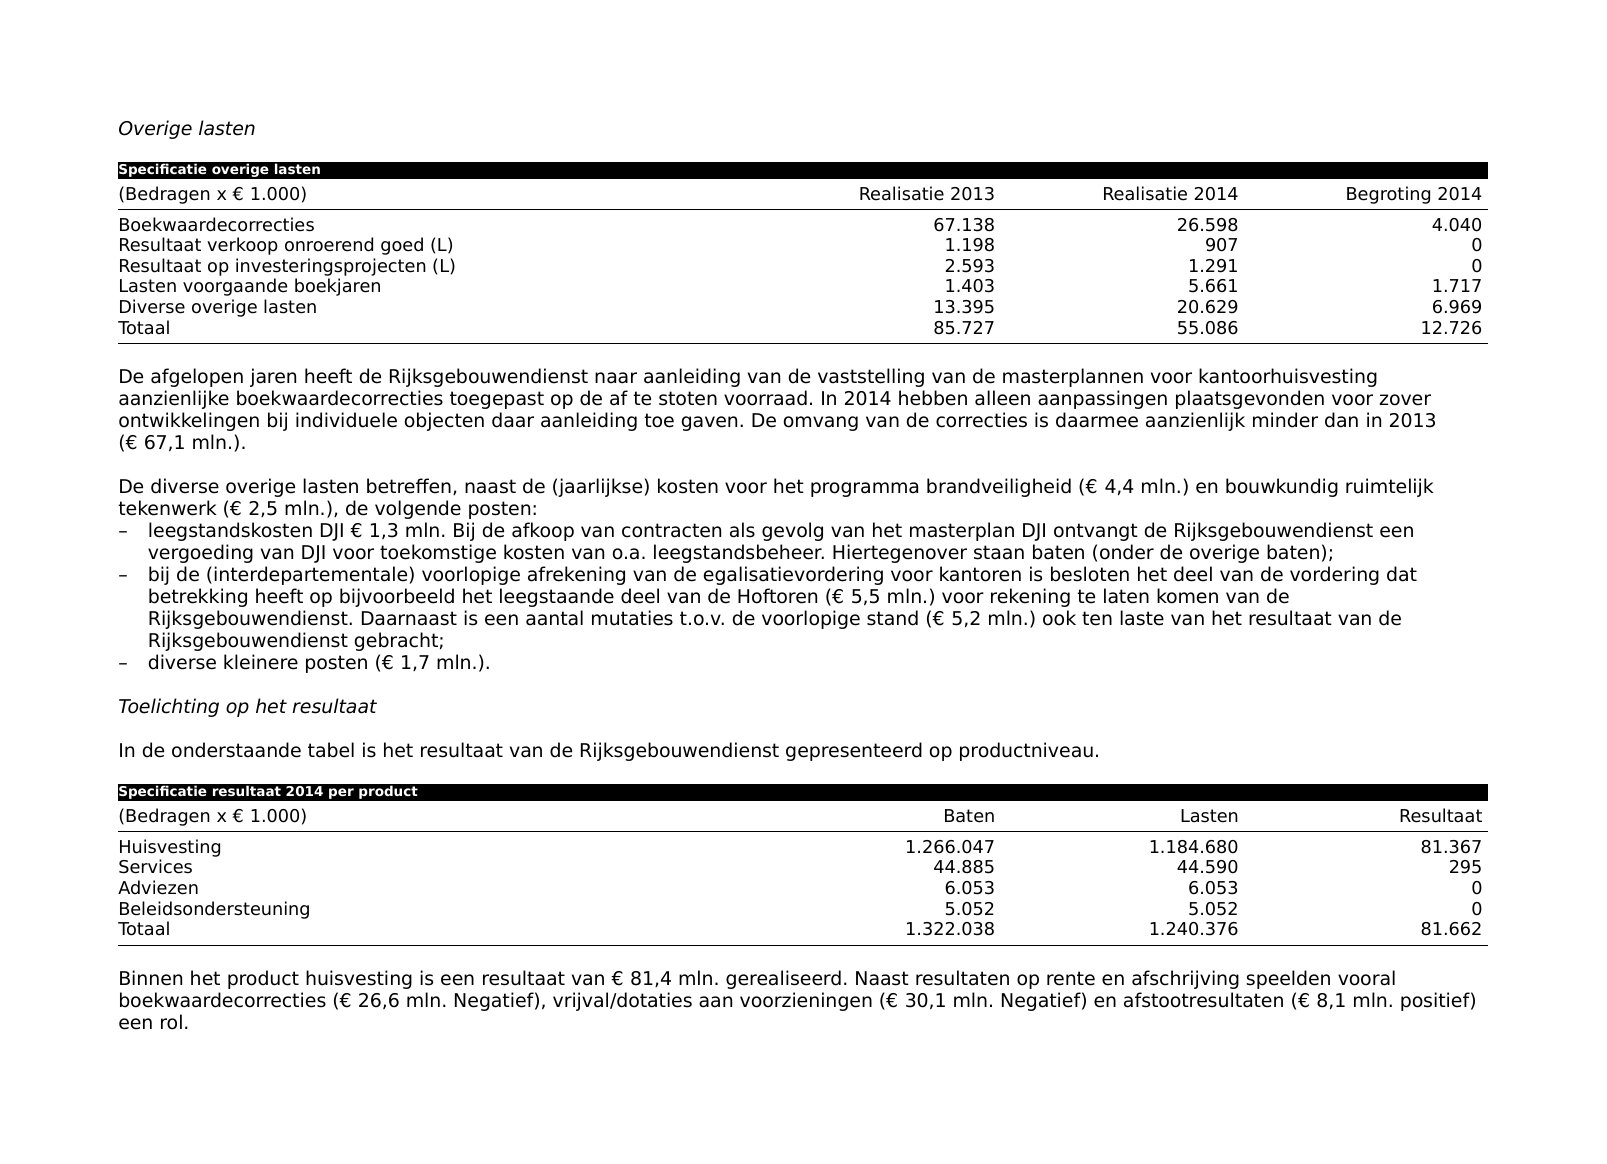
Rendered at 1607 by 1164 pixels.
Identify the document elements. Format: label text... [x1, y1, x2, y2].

table_cell 5.661 [1001, 276, 1244, 297]
table_cell 295 [1245, 858, 1488, 878]
table_cell 4.040 [1245, 210, 1488, 235]
table_cell 55.086 [1001, 318, 1244, 343]
text De afgelopen jaren heeft de Rijksgebouwendienst naar aanleiding van de vaststelling van de masterplannen voor kantoorhuisvesting aanzienlijke boekwaardecorrecties toegepast op de af te stoten voorraad. In 2014 hebben alleen aanpassingen plaatsgevonden voor zover ontwikkelingen bij individuele objecten daar aanleiding toe gaven. De omvang van de correcties is daarmee aanzienlijk minder dan in 2013 (€ 67,1 mln.). [118, 366, 1488, 454]
text – leegstandskosten DJI € 1,3 mln. Bij de afkoop van contracten als gevolg van het masterplan DJI ontvangt de Rijksgebouwendienst een vergoeding van DJI voor toekomstige kosten van o.a. leegstandsbeheer. Hiertegenover staan baten (onder de overige baten); [118, 520, 1488, 564]
table_cell Realisatie 2014 [1001, 179, 1244, 209]
table_cell (Bedragen x € 1.000) [118, 179, 757, 209]
table_cell 1.240.376 [1001, 919, 1244, 944]
text – diverse kleinere posten (€ 1,7 mln.). [118, 652, 1488, 674]
table_cell 44.885 [758, 858, 1001, 878]
table_cell 13.395 [758, 297, 1001, 318]
table_cell 0 [1245, 256, 1488, 276]
table_cell 20.629 [1001, 297, 1244, 318]
table_cell Resultaat [1245, 801, 1488, 831]
table_header Specificatie resultaat 2014 per product [118, 784, 1488, 800]
table_cell Services [118, 858, 757, 878]
table_cell 44.590 [1001, 858, 1244, 878]
text In de onderstaande tabel is het resultaat van de Rijksgebouwendienst gepresenteerd op productniveau. [118, 740, 1488, 762]
table_cell 6.969 [1245, 297, 1488, 318]
table_cell Baten [758, 801, 1001, 831]
table_cell 81.662 [1245, 919, 1488, 944]
table_cell Totaal [118, 318, 757, 343]
table_cell 81.367 [1245, 832, 1488, 857]
table_cell 0 [1245, 235, 1488, 256]
table_cell Diverse overige lasten [118, 297, 757, 318]
subtitle Toelichting op het resultaat [118, 696, 1488, 718]
table_cell 0 [1245, 899, 1488, 919]
text – bij de (interdepartementale) voorlopige afrekening van de egalisatievordering voor kantoren is besloten het deel van de vordering dat betrekking heeft op bijvoorbeeld het leegstaande deel van de Hoftoren (€ 5,5 mln.) voor rekening te laten komen van de Rijksgebouwendienst. Daarnaast is een aantal mutaties t.o.v. de voorlopige stand (€ 5,2 mln.) ook ten laste van het resultaat van de Rijksgebouwendienst gebracht; [118, 564, 1488, 652]
table_cell Realisatie 2013 [758, 179, 1001, 209]
table_cell 2.593 [758, 256, 1001, 276]
table_cell 12.726 [1245, 318, 1488, 343]
table_cell Resultaat verkoop onroerend goed (L) [118, 235, 757, 256]
table_cell Resultaat op investeringsprojecten (L) [118, 256, 757, 276]
table_cell Totaal [118, 919, 757, 944]
table_cell 1.403 [758, 276, 1001, 297]
table_cell Lasten [1001, 801, 1244, 831]
table_cell Huisvesting [118, 832, 757, 857]
table_cell 1.322.038 [758, 919, 1001, 944]
table_cell 1.184.680 [1001, 832, 1244, 857]
table_cell Beleidsondersteuning [118, 899, 757, 919]
table_cell 907 [1001, 235, 1244, 256]
table_cell 5.052 [1001, 899, 1244, 919]
text De diverse overige lasten betreffen, naast de (jaarlijkse) kosten voor het programma brandveiligheid (€ 4,4 mln.) en bouwkundig ruimtelijk tekenwerk (€ 2,5 mln.), de volgende posten: [118, 476, 1488, 520]
table_cell (Bedragen x € 1.000) [118, 801, 757, 831]
table_cell 6.053 [1001, 878, 1244, 899]
table_cell 5.052 [758, 899, 1001, 919]
table_cell Adviezen [118, 878, 757, 899]
table_cell 1.198 [758, 235, 1001, 256]
table_cell Lasten voorgaande boekjaren [118, 276, 757, 297]
table_cell 0 [1245, 878, 1488, 899]
table_header Specificatie overige lasten [118, 162, 1488, 178]
subtitle Overige lasten [118, 118, 1488, 140]
text Binnen het product huisvesting is een resultaat van € 81,4 mln. gerealiseerd. Naast resultaten op rente en afschrijving speelden vooral boekwaardecorrecties (€ 26,6 mln. Negatief), vrijval/dotaties aan voorzieningen (€ 30,1 mln. Negatief) en afstootresultaten (€ 8,1 mln. positief) een rol. [118, 968, 1488, 1034]
table_cell 67.138 [758, 210, 1001, 235]
table_cell Begroting 2014 [1245, 179, 1488, 209]
table_cell 6.053 [758, 878, 1001, 899]
table_cell 26.598 [1001, 210, 1244, 235]
table_cell 1.717 [1245, 276, 1488, 297]
table_cell Boekwaardecorrecties [118, 210, 757, 235]
table_cell 1.266.047 [758, 832, 1001, 857]
table_cell 1.291 [1001, 256, 1244, 276]
table_cell 85.727 [758, 318, 1001, 343]
